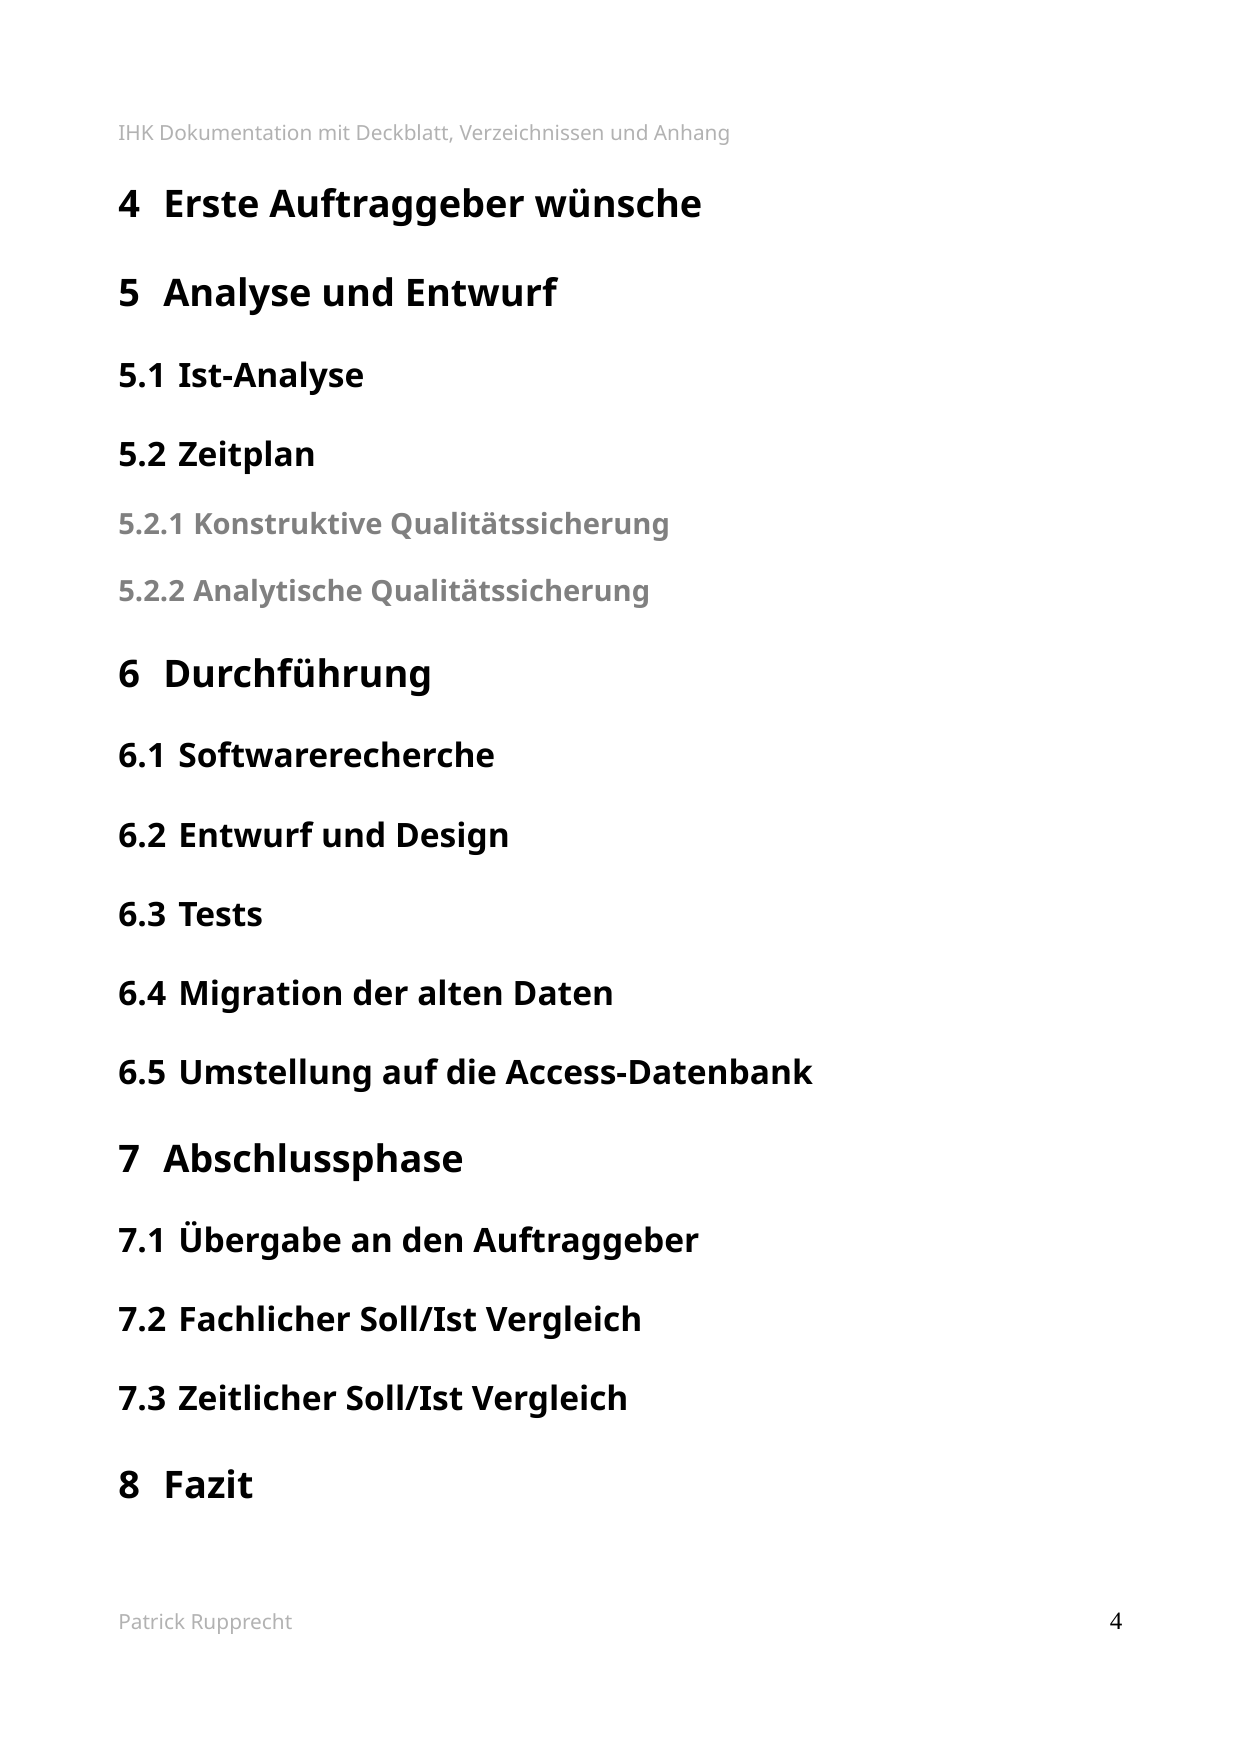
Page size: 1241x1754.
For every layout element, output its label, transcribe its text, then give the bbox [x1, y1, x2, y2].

subtitle Migration der alten Daten [118, 969, 1122, 1015]
subtitle Fazit [118, 1458, 1122, 1509]
subtitle Übergabe an den Auftraggeber [118, 1217, 1122, 1262]
subtitle Erste Auftraggeber wünsche [118, 177, 1122, 229]
subtitle Tests [118, 890, 1122, 936]
subtitle Abschlussphase [118, 1132, 1122, 1183]
subtitle Konstruktive Qualitätssicherung [118, 503, 1122, 543]
subtitle Analytische Qualitätssicherung [118, 570, 1122, 609]
subtitle Zeitplan [118, 430, 1122, 476]
subtitle Zeitlicher Soll/Ist Vergleich [118, 1375, 1122, 1420]
subtitle Durchführung [118, 647, 1122, 699]
subtitle Softwarerecherche [118, 732, 1122, 778]
subtitle Umstellung auf die Access-Datenbank [118, 1048, 1122, 1094]
subtitle Entwurf und Design [118, 811, 1122, 857]
subtitle Fachlicher Soll/Ist Vergleich [118, 1296, 1122, 1341]
subtitle Ist-Analyse [118, 351, 1122, 397]
subtitle Analyse und Entwurf [118, 266, 1122, 318]
